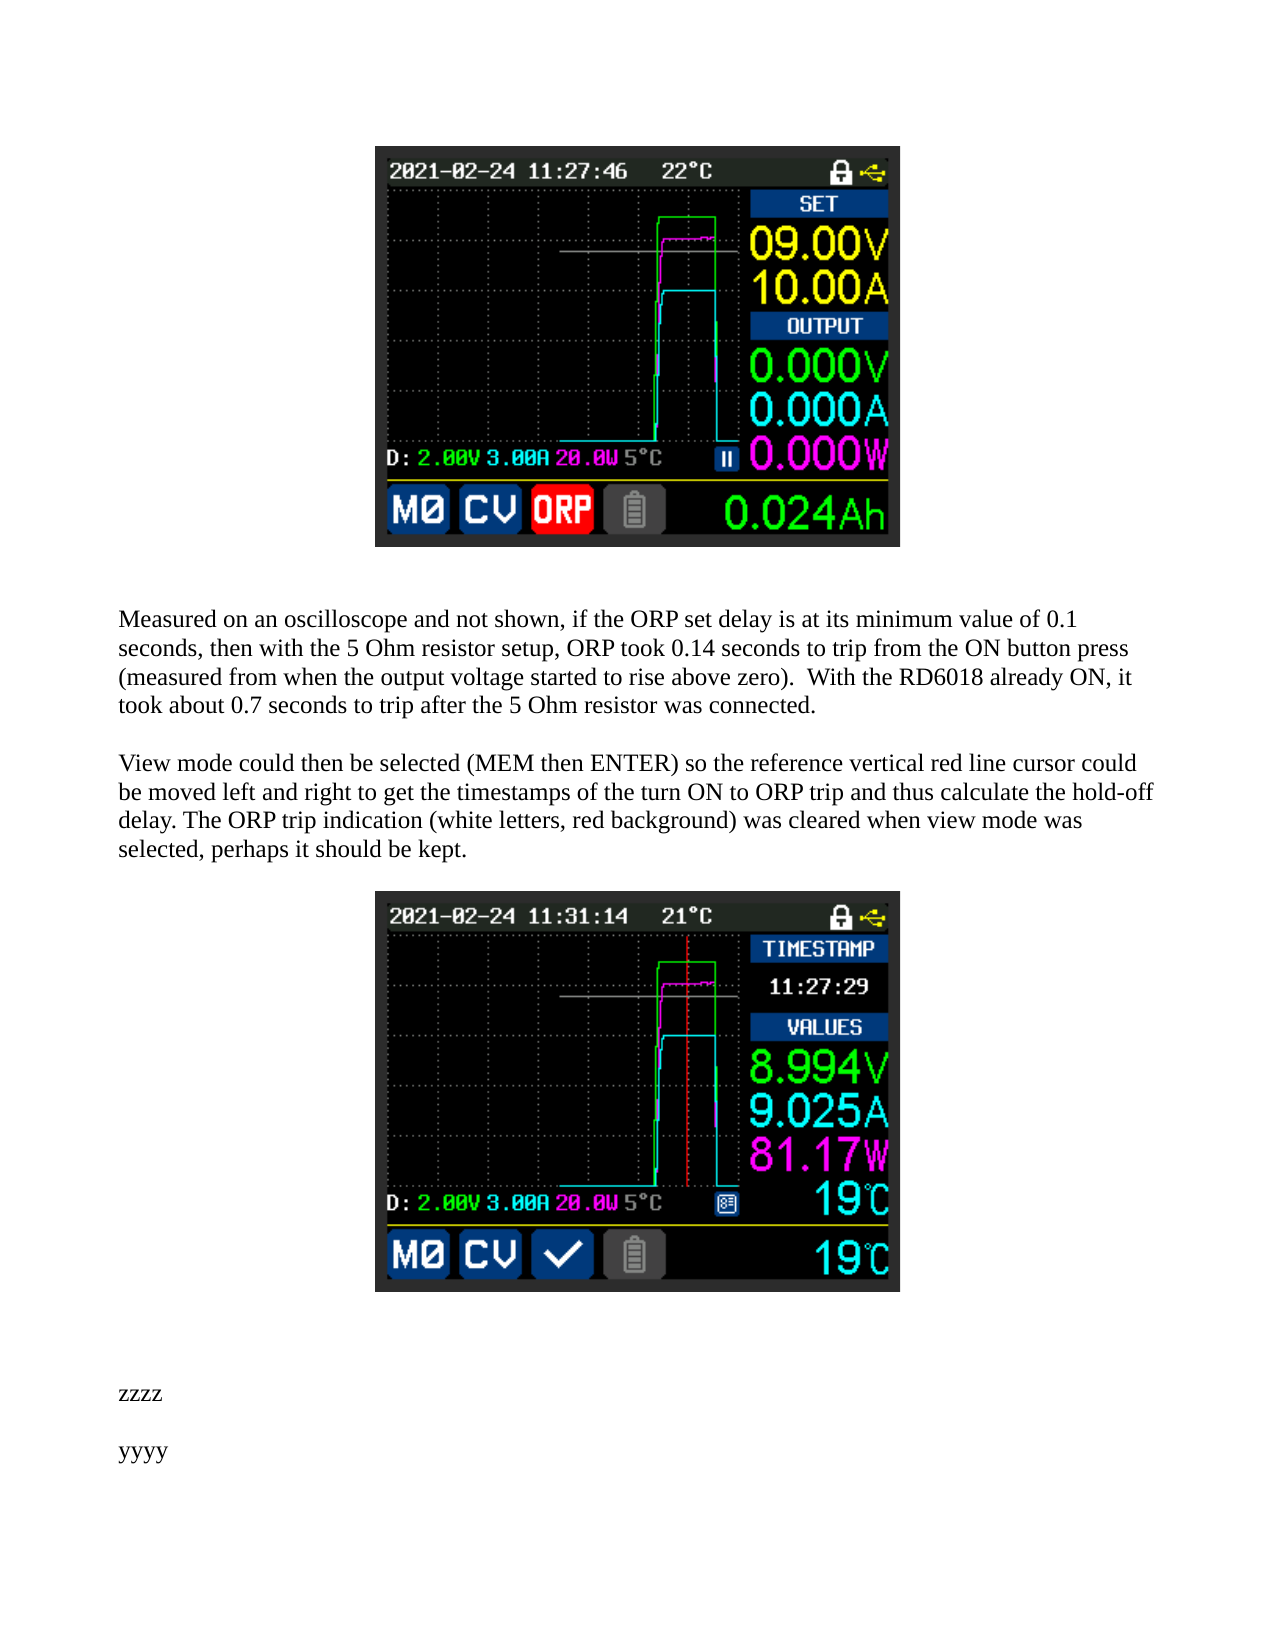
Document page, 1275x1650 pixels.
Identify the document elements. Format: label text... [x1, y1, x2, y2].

text zzzz [118, 1378, 1157, 1407]
text Measured on an oscilloscope and not shown, if the ORP set delay is at its minimum value of 0.1 seconds, then with the 5 Ohm resistor setup, ORP took 0.14 seconds to trip from the ON button press (measured from when the output voltage started to rise above zero). With the RD6018 already ON, it took about 0.7 seconds to trip after the 5 Ohm resistor was connected. [118, 604, 1157, 719]
picture [375, 891, 901, 1292]
picture [375, 146, 901, 547]
text yyyy [118, 1436, 1157, 1464]
text View mode could then be selected (MEM then ENTER) so the reference vertical red line cursor could be moved left and right to get the timestamps of the turn ON to ORP trip and thus calculate the hold-off delay. The ORP trip indication (white letters, red background) was cleared when view mode was selected, perhaps it should be kept. [118, 748, 1157, 863]
